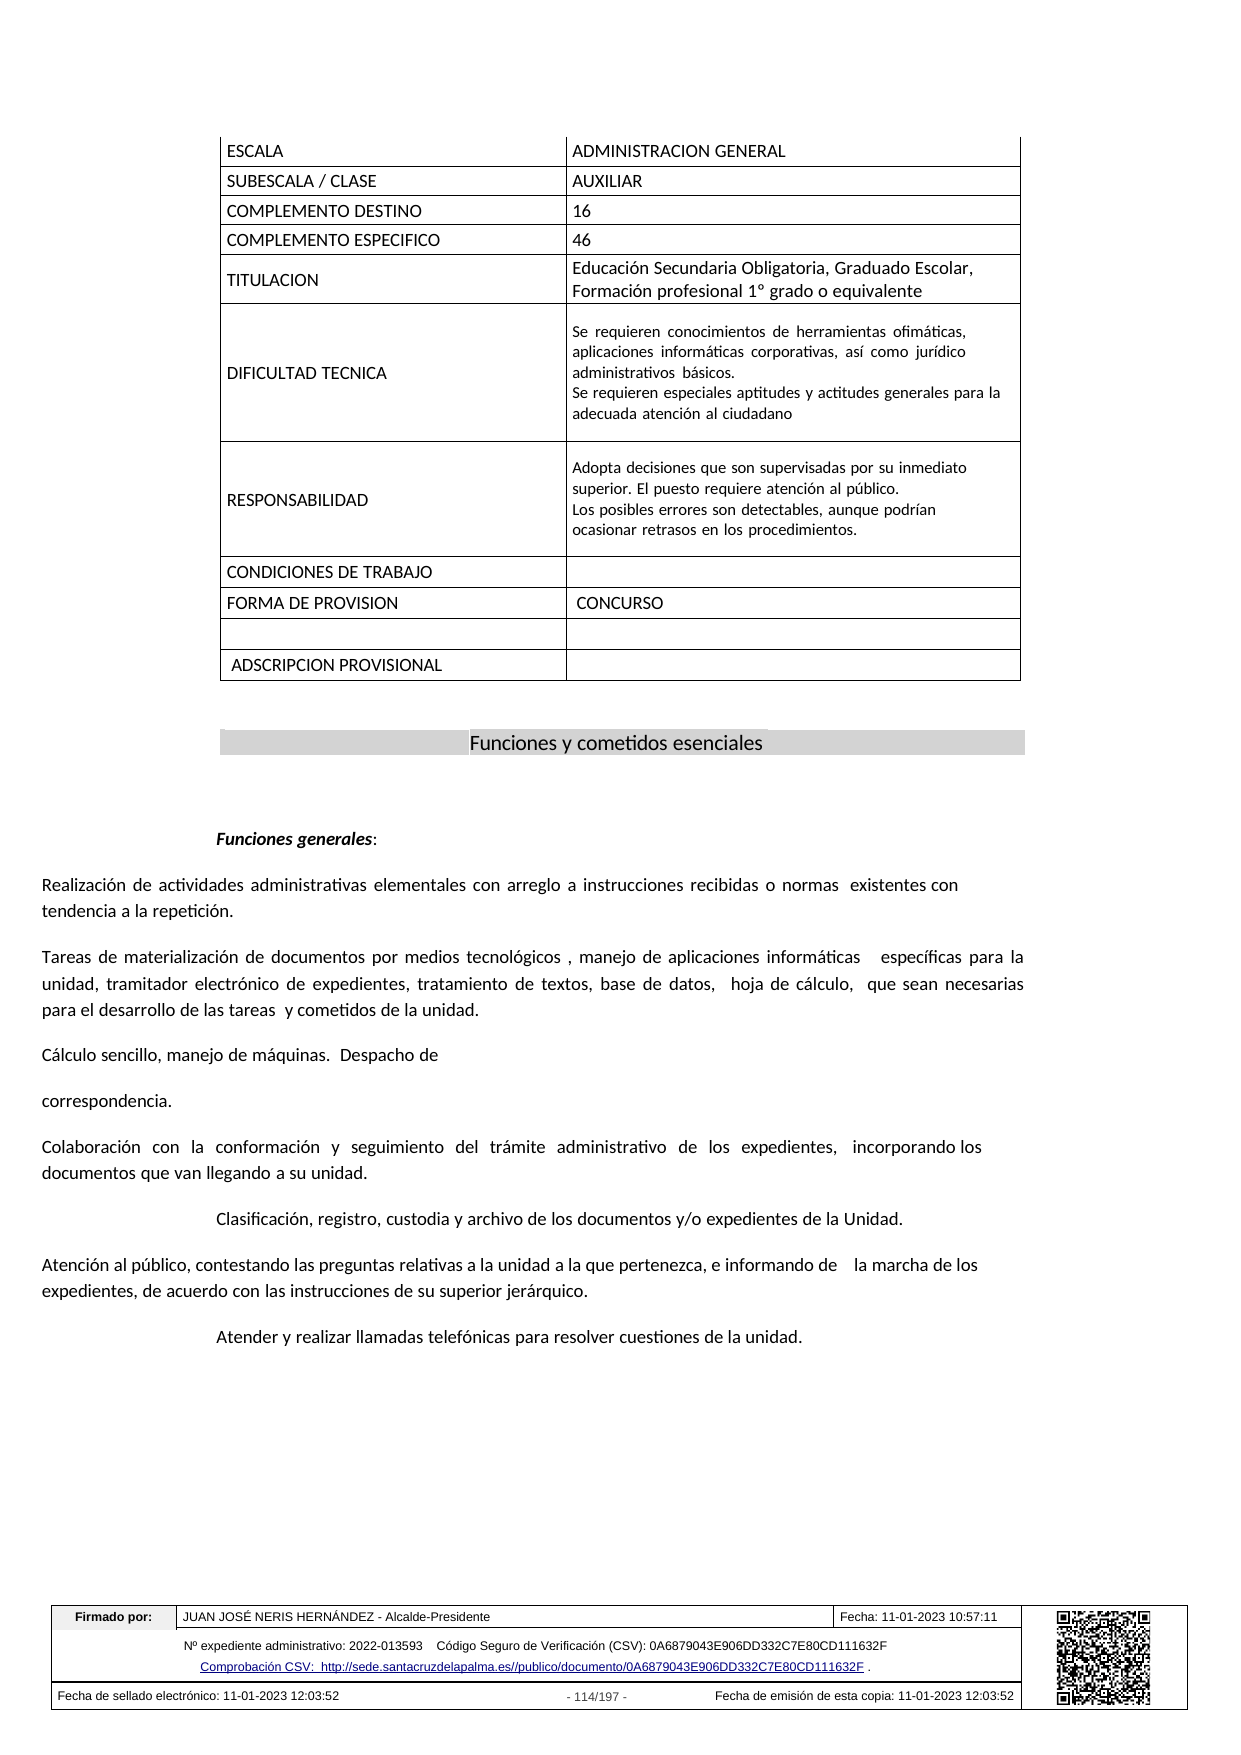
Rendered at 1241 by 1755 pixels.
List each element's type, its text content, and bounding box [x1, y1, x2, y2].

text Atender y realizar llamadas telefónicas para resolver cuestiones de la unidad. [216, 1325, 1199, 1348]
text Colaboración con la conformación y seguimiento del trámite administrativo de los expedientes, incorporando los documentos que van llegando a su unidad. [42, 1135, 1023, 1184]
table_cell [567, 557, 1020, 587]
table_cell FORMA DE PROVISION [221, 588, 566, 618]
table_cell RESPONSABILIDAD [221, 442, 566, 556]
table_cell COMPLEMENTO ESPECIFICO [221, 225, 566, 254]
table_header ADMINISTRACION GENERAL [567, 137, 1020, 166]
table_cell AUXILIAR [567, 167, 1020, 195]
table_cell [567, 650, 1020, 680]
text Cálculo sencillo, manejo de máquinas. Despacho de correspondencia. [42, 1043, 526, 1112]
subtitle Funciones y cometidos esenciales [220, 729, 1199, 755]
table_cell SUBESCALA / CLASE [221, 167, 566, 195]
text Atención al público, contestando las preguntas relativas a la unidad a la que pertenezca, e informando de la marcha de los expedientes, de acuerdo con las instrucciones de su superior jerárquico. [42, 1253, 1023, 1302]
table_cell 46 [567, 225, 1020, 254]
table_cell Adopta decisiones que son supervisadas por su inmediato superior. El puesto requiere atención al público. Los posibles errores son detectables, aunque podrían ocasionar retrasos en los procedimientos. [567, 442, 1020, 556]
table_cell Fecha de sellado electrónico: 11-01-2023 12:03:52 - 114/197 - Fecha de emisión de esta copia: 11-01-2023 12:03:52 [52, 1683, 1021, 1709]
text Clasificación, registro, custodia y archivo de los documentos y/o expedientes de la Unidad. [216, 1207, 1199, 1230]
table_cell TITULACION [221, 255, 566, 303]
table_cell Nº expediente administrativo: 2022-013593 Código Seguro de Verificación (CSV): 0A6879043E906DD332C7E80CD111632F Comprobación CSV: http://sede.santacruzdelapalma.es//publico/documento/0A6879043E906DD332C7E80CD111632F . [52, 1628, 1021, 1681]
table_header Firmado por: [52, 1606, 176, 1627]
table_cell COMPLEMENTO DESTINO [221, 196, 566, 224]
table_cell [567, 619, 1020, 649]
table_cell DIFICULTAD TECNICA [221, 304, 566, 441]
table_cell ADSCRIPCION PROVISIONAL [221, 650, 566, 680]
table_cell CONCURSO [567, 588, 1020, 618]
table_header ESCALA [221, 137, 566, 166]
table_cell Educación Secundaria Obligatoria, Graduado Escolar, Formación profesional 1º grado o equivalente [567, 255, 1020, 303]
subtitle Funciones generales: [216, 827, 1199, 850]
table_cell [221, 619, 566, 649]
table_header JUAN JOSÉ NERIS HERNÁNDEZ - Alcalde-Presidente [177, 1606, 833, 1627]
text Tareas de materialización de documentos por medios tecnológicos , manejo de aplicaciones informáticas específicas para la unidad, tramitador electrónico de expedientes, tratamiento de textos, base de datos, hoja de cálculo, que sean necesarias para el desarrollo de las tareas y cometidos de la unidad. [42, 945, 1024, 1021]
table_cell Se requieren conocimientos de herramientas ofimáticas, aplicaciones informáticas corporativas, así como jurídico administrativos básicos. Se requieren especiales aptitudes y actitudes generales para la adecuada atención al ciudadano [567, 304, 1020, 441]
table_header Fecha: 11-01-2023 10:57:11 [834, 1606, 1021, 1627]
table_cell 16 [567, 196, 1020, 224]
text Realización de actividades administrativas elementales con arreglo a instrucciones recibidas o normas existentes con tendencia a la repetición. [42, 873, 1023, 923]
table_header [1022, 1606, 1187, 1709]
table_cell CONDICIONES DE TRABAJO [221, 557, 566, 587]
